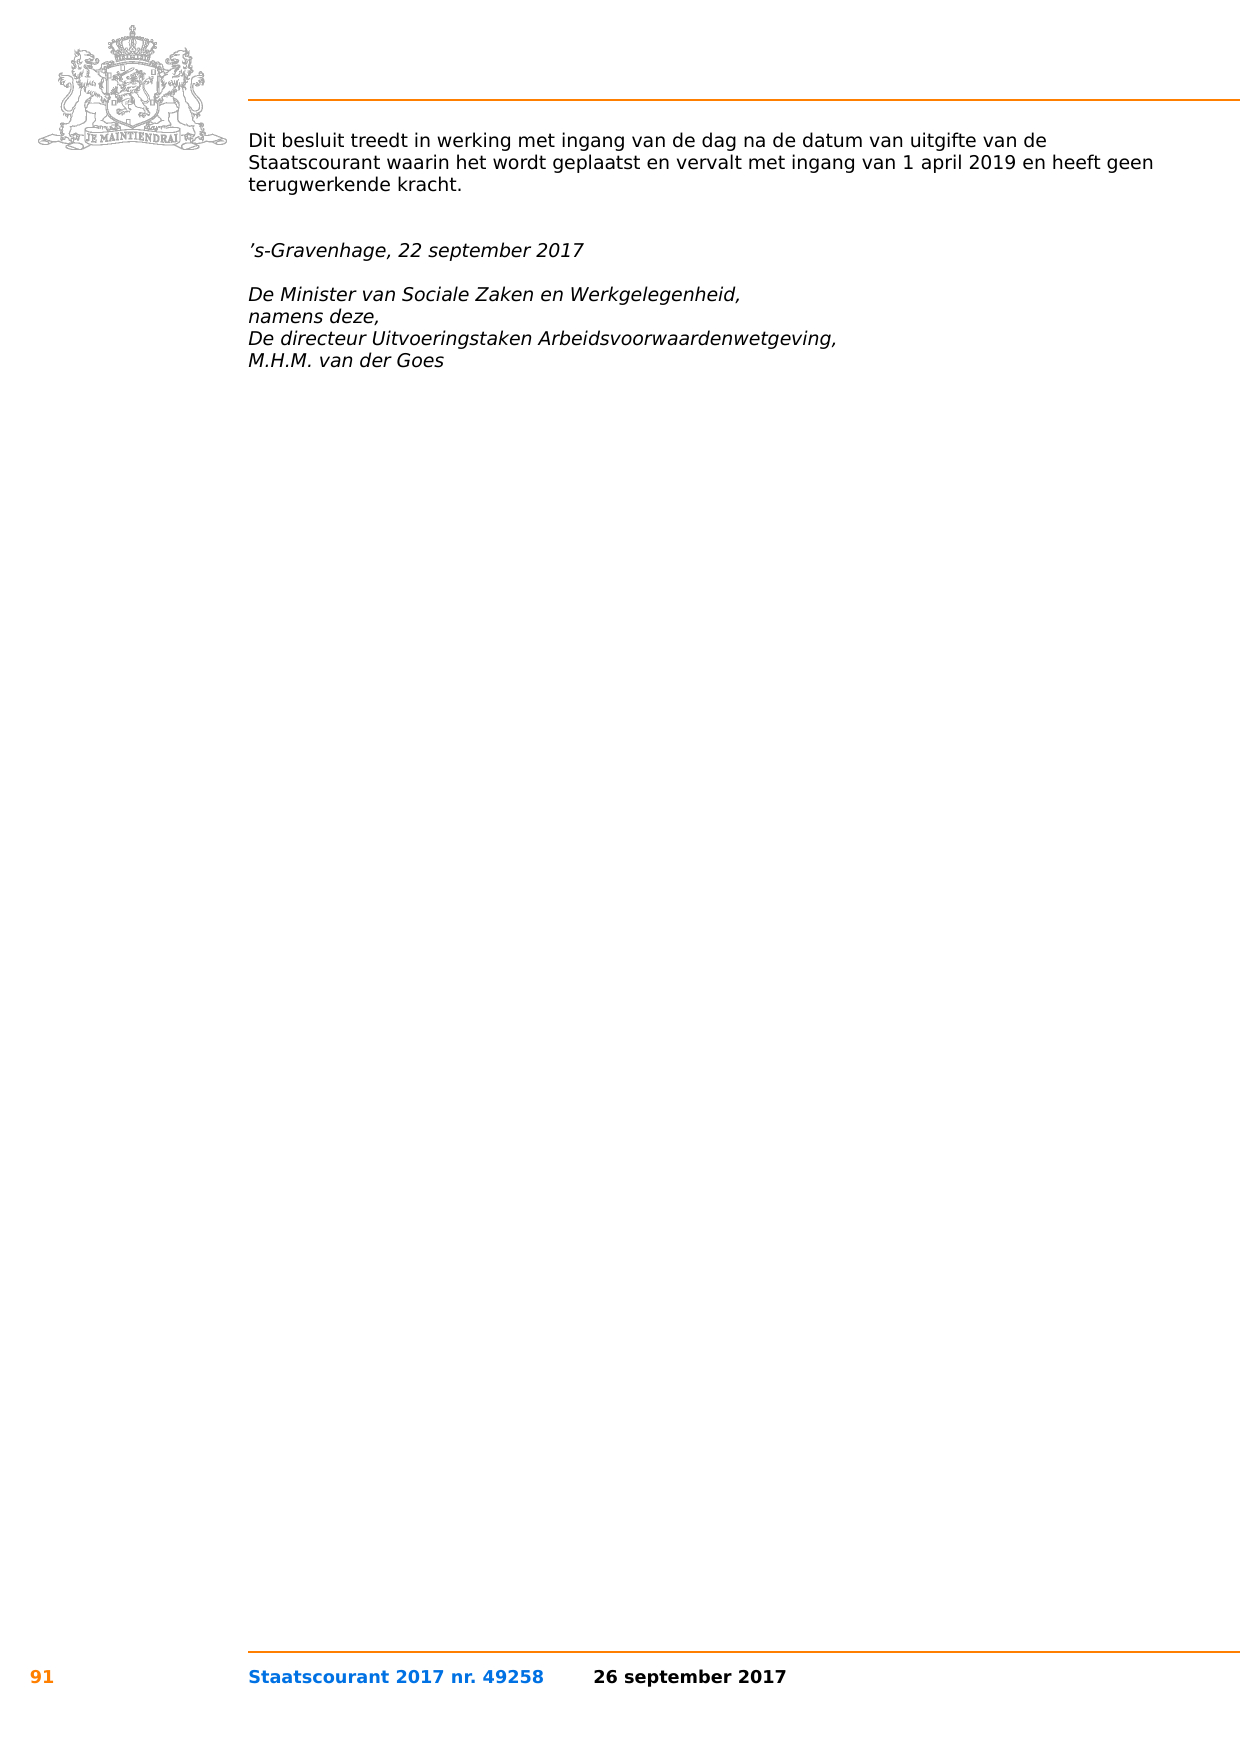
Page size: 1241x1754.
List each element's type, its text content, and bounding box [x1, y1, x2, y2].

text De Minister van Sociale Zaken en Werkgelegenheid, namens deze, De directeur Uitvoeringstaken Arbeidsvoorwaardenwetgeving, M.H.M. van der Goes [248, 283, 1163, 371]
picture [38, 25, 227, 150]
text ’s-Gravenhage, 22 september 2017 [248, 240, 1163, 262]
text Dit besluit treedt in werking met ingang van de dag na de datum van uitgifte van de Staatscourant waarin het wordt geplaatst en vervalt met ingang van 1 april 2019 en heeft geen terugwerkende kracht. [248, 130, 1163, 196]
